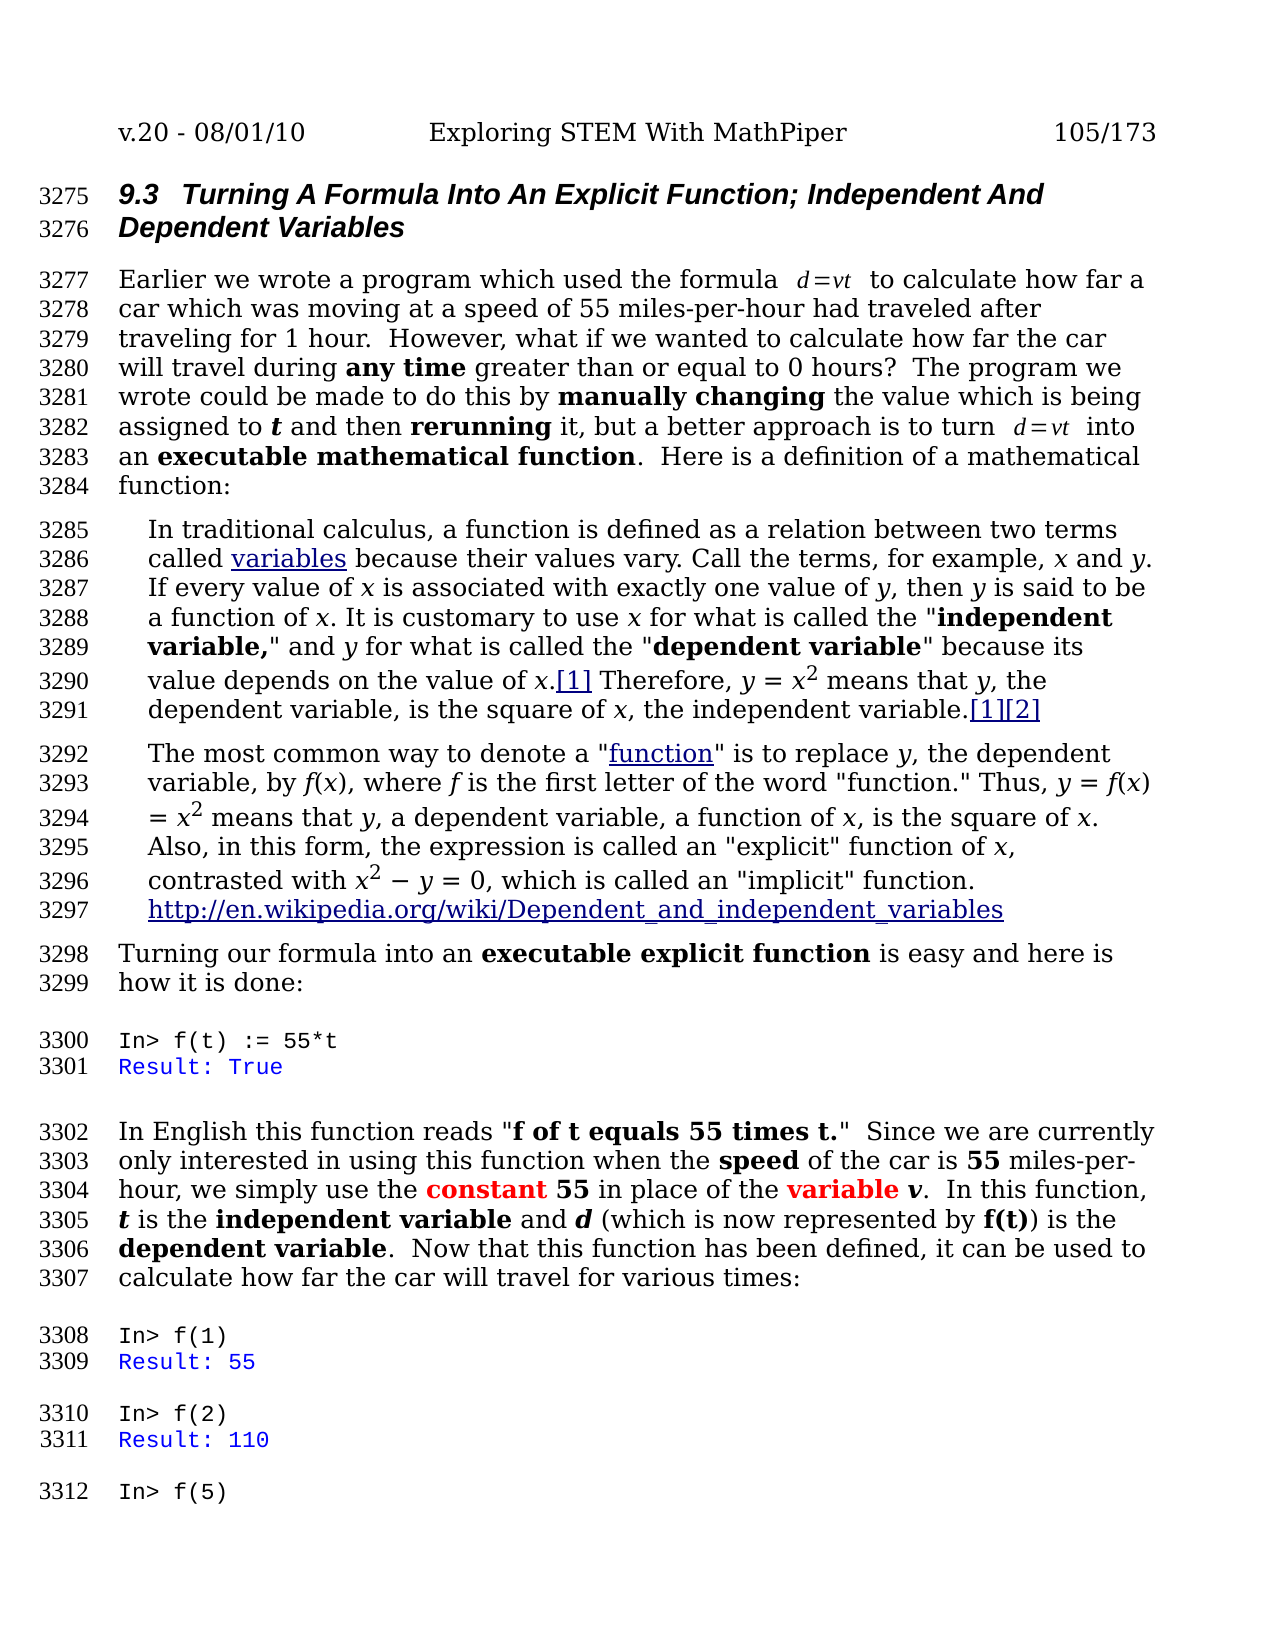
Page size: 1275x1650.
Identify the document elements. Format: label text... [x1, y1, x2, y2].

text In traditional calculus, a function is defined as a relation between two terms called variables because their values vary. Call the terms, for example, x and y. If every value of x is associated with exactly one value of y, then y is said to be a function of x. It is customary to use x for what is called the "independent variable," and y for what is called the "dependent variable" because its value depends on the value of x.[1] Therefore, y = x2 means that y, the dependent variable, is the square of x, the independent variable.[1][2] [148, 515, 1157, 724]
text Result: 110 [118, 1428, 1157, 1454]
text Earlier we wrote a program which used the formulato calculate how far a car which was moving at a speed of 55 miles-per-hour had traveled after traveling for 1 hour. However, what if we wanted to calculate how far the car will travel during any time greater than or equal to 0 hours? The program we wrote could be made to do this by manually changing the value which is being assigned to t and then rerunning it, but a better approach is to turninto an executable mathematical function. Here is a definition of a mathematical function: [118, 265, 1157, 500]
text Turning our formula into an executable explicit function is easy and here is how it is done: [118, 939, 1157, 998]
text In> f(2) [118, 1402, 1157, 1428]
subtitle Turning A Formula Into An Explicit Function; Independent And Dependent Variables [118, 177, 1157, 244]
text In English this function reads "f of t equals 55 times t." Since we are currently only interested in using this function when the speed of the car is 55 miles-per-hour, we simply use the constant 55 in place of the variable v. In this function, t is the independent variable and d (which is now represented by f(t)) is the dependent variable. Now that this function has been defined, it can be used to calculate how far the car will travel for various times: [118, 1117, 1157, 1293]
text In> f(5) [118, 1480, 1157, 1506]
text In> f(t) := 55*t [118, 1030, 1157, 1056]
text The most common way to denote a "function" is to replace y, the dependent variable, by f(x), where f is the first letter of the word "function." Thus, y = f(x) = x2 means that y, a dependent variable, a function of x, is the square of x. Also, in this form, the expression is called an "explicit" function of x, contrasted with x2 − y = 0, which is called an "implicit" function. http://en.wikipedia.org/wiki/Dependent_and_independent_variables [148, 739, 1157, 924]
text Result: 55 [118, 1351, 1157, 1376]
text Result: True [118, 1056, 1157, 1082]
text In> f(1) [118, 1324, 1157, 1351]
